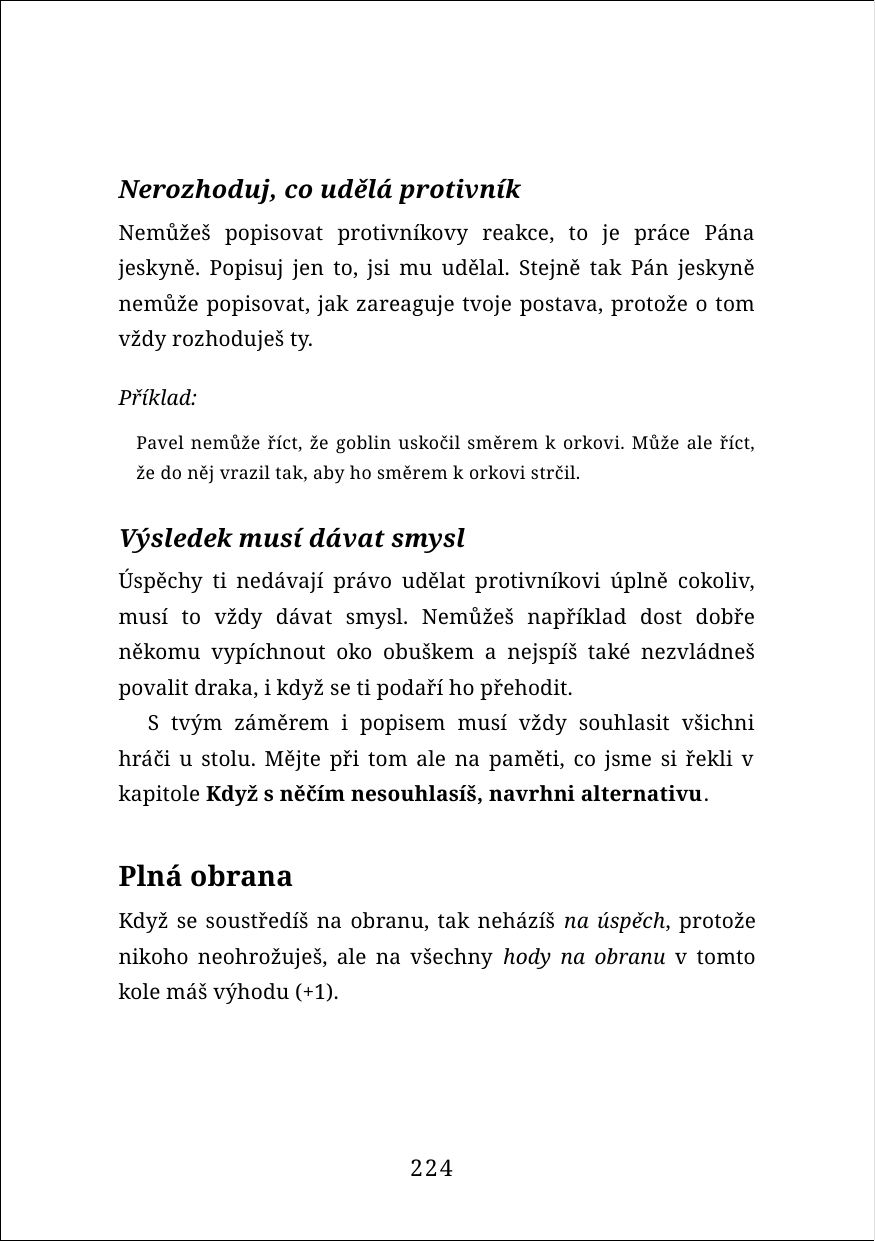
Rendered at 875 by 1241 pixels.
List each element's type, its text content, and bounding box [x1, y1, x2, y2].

subtitle Plná obrana [118, 856, 756, 895]
text Pavel nemůže říct, že goblin uskočil směrem k orkovi. Může ale říct, že do něj vrazil tak, aby ho směrem k orkovi strčil. [136, 431, 756, 485]
text Nemůžeš popisovat protivníkovy reakce, to je práce Pána jeskyně. Popisuj jen to, jsi mu udělal. Stejně tak Pán jeskyně nemůže popisovat, jak zareaguje tvoje postava, protože o tom vždy rozhoduješ ty. [118, 218, 756, 353]
text Příklad: [118, 383, 756, 412]
text Úspěchy ti nedávají právo udělat protivníkovi úplně cokoliv, musí to vždy dávat smysl. Nemůžeš například dost dobře někomu vypíchnout oko obuškem a nejspíš také nezvládneš povalit draka, i když se ti podaří ho přehodit. S tvým záměrem i popisem musí vždy souhlasit všichni hráči u stolu. Mějte při tom ale na paměti, co jsme si řekli v kapitole Když s něčím nesouhlasíš, navrhni alternativu. [118, 566, 756, 808]
subtitle Nerozhoduj, co udělá protivník [118, 172, 756, 206]
subtitle Výsledek musí dávat smysl [118, 521, 756, 554]
text Když se soustředíš na obranu, tak neházíš na úspěch, protože nikoho neohrožuješ, ale na všechny hody na obranu v tomto kole máš výhodu (+1). [118, 906, 756, 1006]
